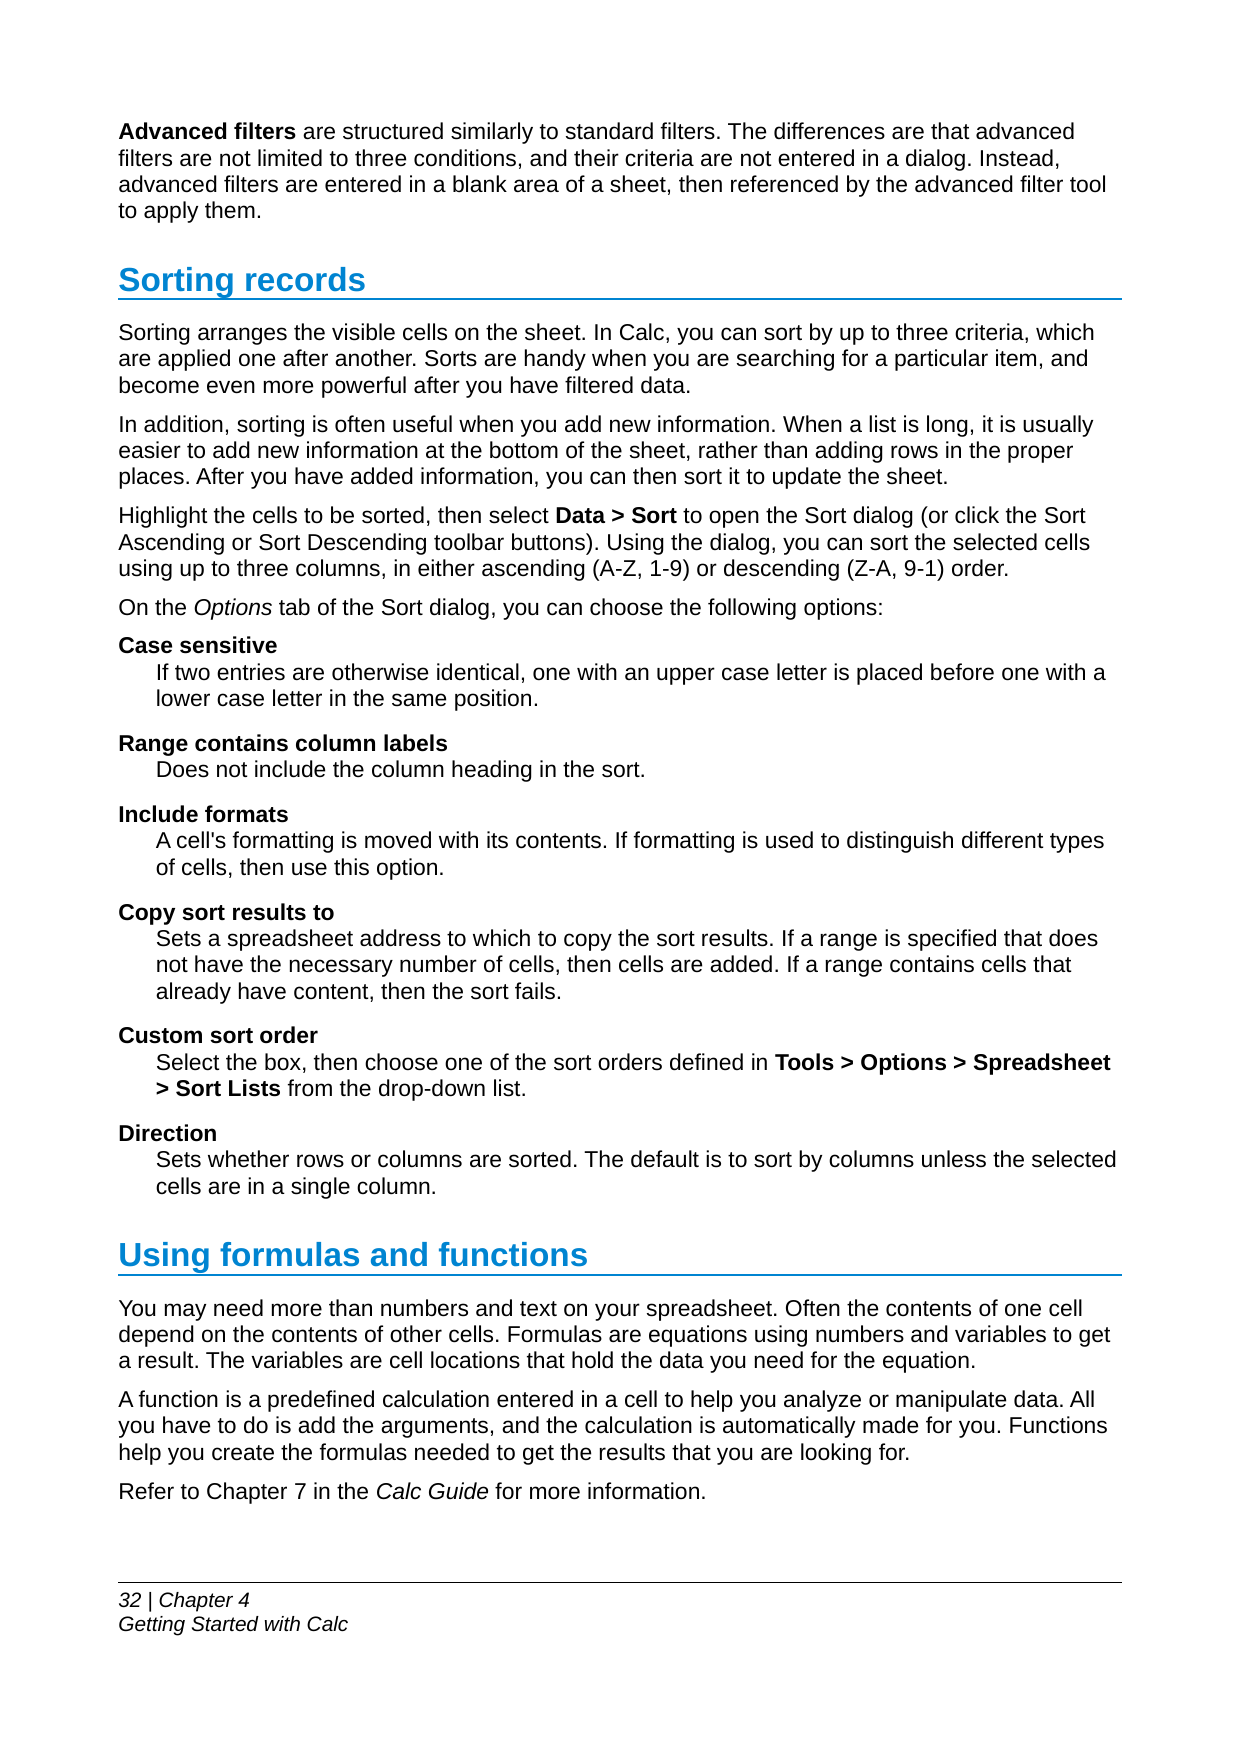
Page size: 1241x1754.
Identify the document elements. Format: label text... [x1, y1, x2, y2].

text Copy sort results to [118, 899, 1122, 925]
text A cell's formatting is moved with its contents. If formatting is used to distinguish different types of cells, then use this option. [156, 827, 1122, 880]
text If two entries are otherwise identical, one with an upper case letter is placed before one with a lower case letter in the same position. [156, 659, 1122, 712]
text Advanced filters are structured similarly to standard filters. The differences are that advanced filters are not limited to three conditions, and their criteria are not entered in a dialog. Instead, advanced filters are entered in a blank area of a sheet, then referenced by the advanced filter tool to apply them. [118, 118, 1122, 223]
text Select the box, then choose one of the sort orders defined in Tools > Options > Spreadsheet > Sort Lists from the drop-down list. [156, 1049, 1122, 1102]
subtitle Sorting records [118, 260, 1122, 298]
text Custom sort order [118, 1022, 1122, 1049]
list On the Options tab of the Sort dialog, you can choose the following options: [118, 594, 1122, 620]
text Case sensitive [118, 632, 1122, 659]
text You may need more than numbers and text on your spreadsheet. Often the contents of one cell depend on the contents of other cells. Formulas are equations using numbers and variables to get a result. The variables are cell locations that hold the data you need for the equation. [118, 1294, 1122, 1374]
text In addition, sorting is often useful when you add new information. When a list is long, it is usually easier to add new information at the bottom of the sheet, rather than adding rows in the proper places. After you have added information, you can then sort it to update the sheet. [118, 411, 1122, 490]
text Sorting arranges the visible cells on the sheet. In Calc, you can sort by up to three criteria, which are applied one after another. Sorts are handy when you are searching for a particular item, and become even more powerful after you have filtered data. [118, 319, 1122, 398]
text Highlight the cells to be sorted, then select Data > Sort to open the Sort dialog (or click the Sort Ascending or Sort Descending toolbar buttons). Using the dialog, you can sort the selected cells using up to three columns, in either ascending (A-Z, 1-9) or descending (Z-A, 9-1) order. [118, 502, 1122, 581]
text Include formats [118, 801, 1122, 827]
text Sets a spreadsheet address to which to copy the sort results. If a range is specified that does not have the necessary number of cells, then cells are added. If a range contains cells that already have content, then the sort fails. [156, 925, 1122, 1004]
text Refer to Chapter 7 in the Calc Guide for more information. [118, 1478, 1122, 1504]
text Direction [118, 1120, 1122, 1146]
subtitle Using formulas and functions [118, 1235, 1122, 1274]
text A function is a predefined calculation entered in a cell to help you analyze or manipulate data. All you have to do is add the arguments, and the calculation is automatically made for you. Functions help you create the formulas needed to get the results that you are looking for. [118, 1386, 1122, 1465]
text Sets whether rows or columns are sorted. The default is to sort by columns unless the selected cells are in a single column. [156, 1146, 1122, 1199]
text Range contains column labels [118, 730, 1122, 756]
text Does not include the column heading in the sort. [156, 756, 1122, 783]
